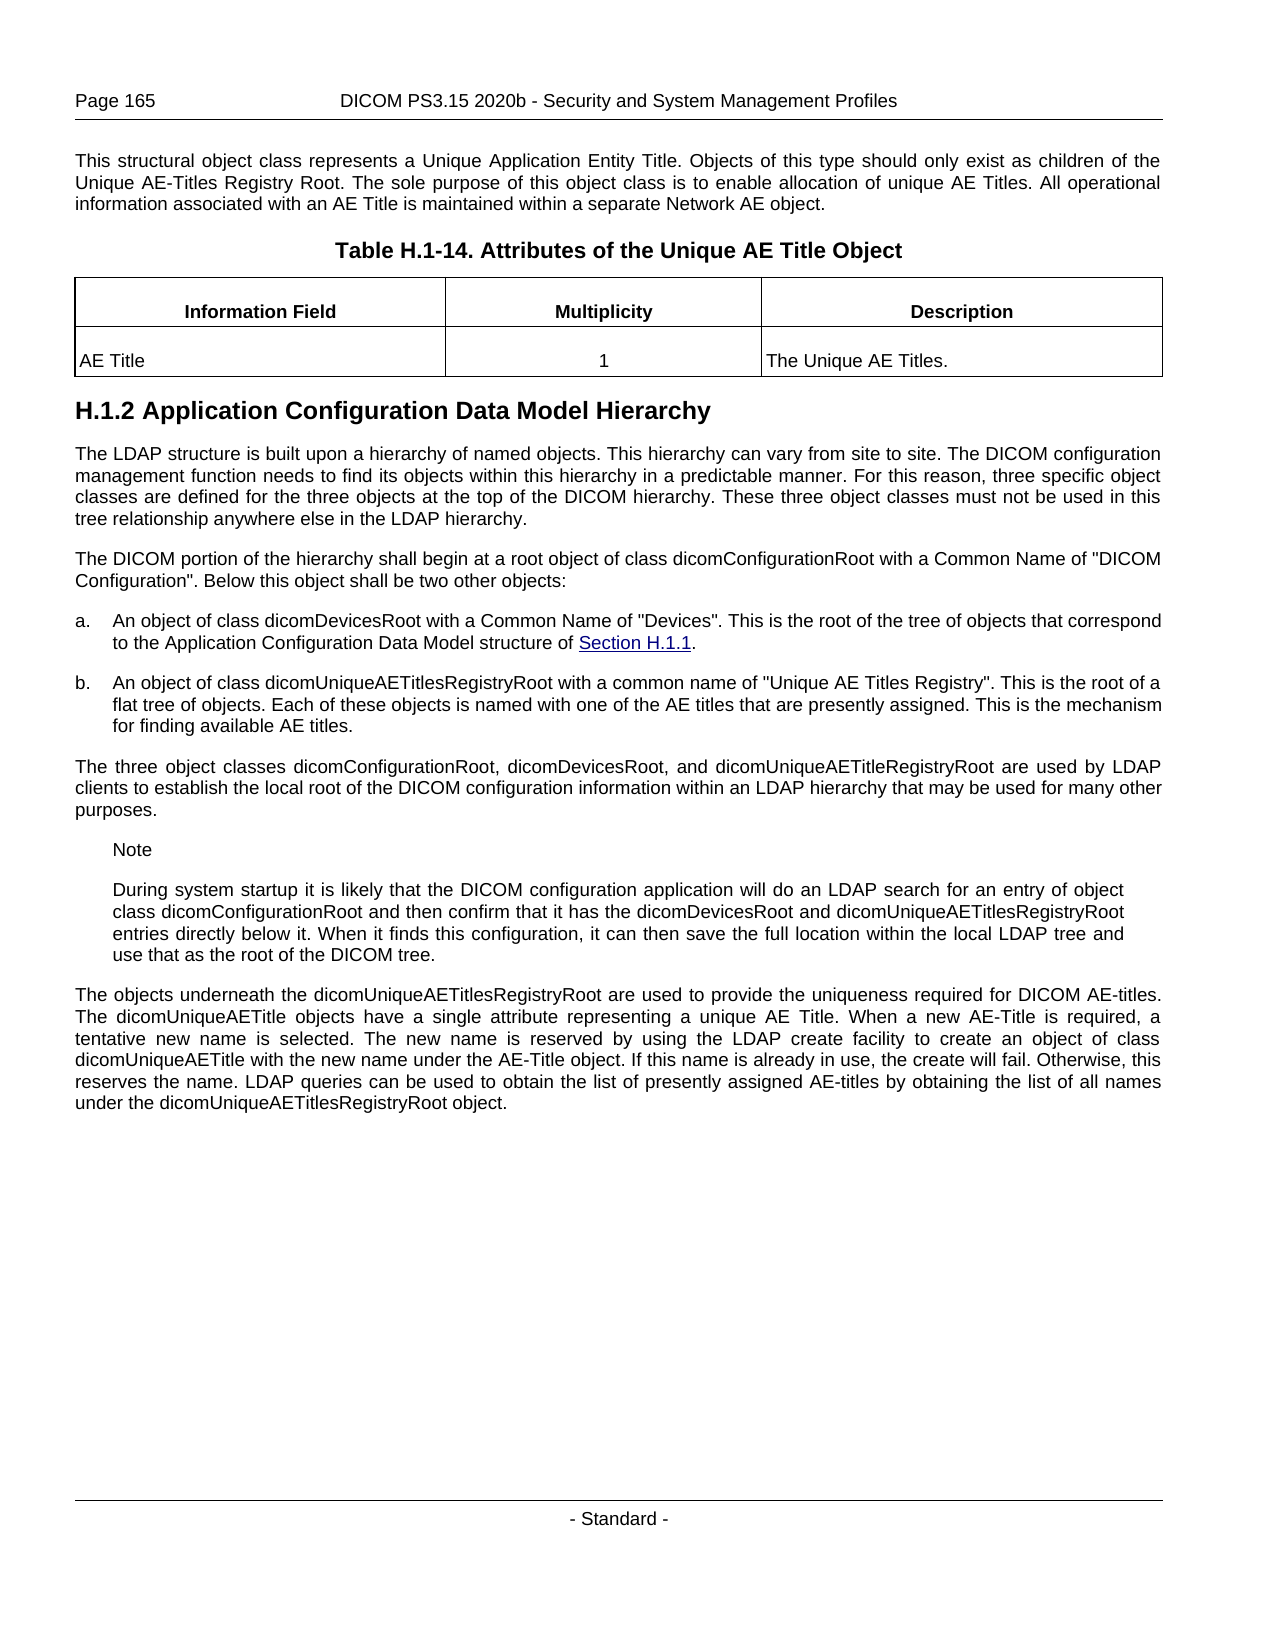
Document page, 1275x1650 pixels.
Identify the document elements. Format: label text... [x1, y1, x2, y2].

text The LDAP structure is built upon a hierarchy of named objects. This hierarchy can vary from site to site. The DICOM configuration management function needs to find its objects within this hierarchy in a predictable manner. For this reason, three specific object classes are defined for the three objects at the top of the DICOM hierarchy. These three object classes must not be used in this tree relationship anywhere else in the LDAP hierarchy. [75, 443, 1162, 529]
text The objects underneath the dicomUniqueAETitlesRegistryRoot are used to provide the uniqueness required for DICOM AE-titles. The dicomUniqueAETitle objects have a single attribute representing a unique AE Title. When a new AE-Title is required, a tentative new name is selected. The new name is reserved by using the LDAP create facility to create an object of class dicomUniqueAETitle with the new name under the AE-Title object. If this name is already in use, the create will fail. Otherwise, this reserves the name. LDAP queries can be used to obtain the list of presently assigned AE-titles by obtaining the list of all names under the dicomUniqueAETitlesRegistryRoot object. [75, 984, 1162, 1113]
text H.1.2 Application Configuration Data Model Hierarchy [75, 396, 1162, 424]
text Table H.1-14. Attributes of the Unique AE Title Object [75, 237, 1162, 263]
text During system startup it is likely that the DICOM configuration application will do an LDAP search for an entry of object class dicomConfigurationRoot and then confirm that it has the dicomDevicesRoot and dicomUniqueAETitlesRegistryRoot entries directly below it. When it finds this configuration, it can then save the full location within the local LDAP tree and use that as the root of the DICOM tree. [112, 879, 1125, 965]
text The three object classes dicomConfigurationRoot, dicomDevicesRoot, and dicomUniqueAETitleRegistryRoot are used by LDAP clients to establish the local root of the DICOM configuration information within an LDAP hierarchy that may be used for many other purposes. [75, 755, 1162, 820]
table_header Multiplicity [446, 278, 761, 326]
text b. An object of class dicomUniqueAETitlesRegistryRoot with a common name of "Unique AE Titles Registry". This is the root of a flat tree of objects. Each of these objects is named with one of the AE titles that are presently assigned. This is the mechanism for finding available AE titles. [75, 672, 1162, 737]
table_cell AE Title [76, 327, 445, 376]
text This structural object class represents a Unique Application Entity Title. Objects of this type should only exist as children of the Unique AE-Titles Registry Root. The sole purpose of this object class is to enable allocation of unique AE Titles. All operational information associated with an AE Title is maintained within a separate Network AE object. [75, 150, 1162, 215]
text Note [112, 839, 1125, 860]
table_cell The Unique AE Titles. [762, 327, 1162, 376]
table_header Description [762, 278, 1162, 326]
table_header Information Field [76, 278, 445, 326]
table_cell 1 [446, 327, 761, 376]
text The DICOM portion of the hierarchy shall begin at a root object of class dicomConfigurationRoot with a Common Name of "DICOM Configuration". Below this object shall be two other objects: [75, 548, 1162, 591]
text a. An object of class dicomDevicesRoot with a Common Name of "Devices". This is the root of the tree of objects that correspond to the Application Configuration Data Model structure of Section H.1.1. [75, 610, 1162, 653]
